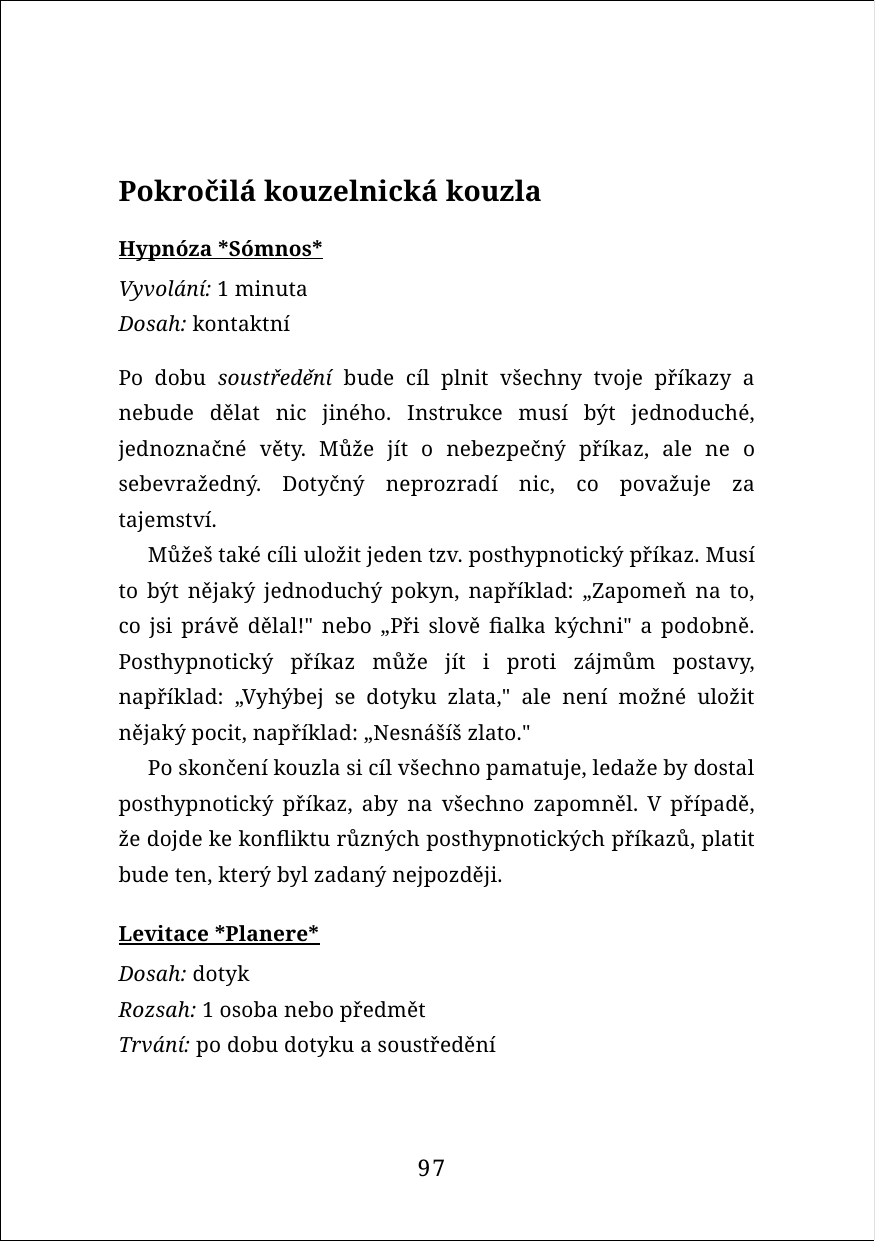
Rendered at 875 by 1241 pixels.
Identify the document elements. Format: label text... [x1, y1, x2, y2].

text Vyvolání: 1 minuta Dosah: kontaktní [118, 274, 756, 338]
text Dosah: dotyk Rozsah: 1 osoba nebo předmět Trvání: po dobu dotyku a soustředění [118, 959, 756, 1059]
text Po dobu soustředění bude cíl plnit všechny tvoje příkazy a nebude dělat nic jiného. Instrukce musí být jednoduché, jednoznačné věty. Může jít o nebezpečný příkaz, ale ne o sebevražedný. Dotyčný neprozradí nic, co považuje za tajemství. Můžeš také cíli uložit jeden tzv. posthypnotický příkaz. Musí to být nějaký jednoduchý pokyn, například: „Zapomeň na to, co jsi právě dělal!" nebo „Při slově fialka kýchni" a podobně. Posthypnotický příkaz může jít i proti zájmům postavy, například: „Vyhýbej se dotyku zlata," ale není možné uložit nějaký pocit, například: „Nesnášíš zlato." Po skončení kouzla si cíl všechno pamatuje, ledaže by dostal posthypnotický příkaz, aby na všechno zapomněl. V případě, že dojde ke konfliktu různých posthypnotických příkazů, platit bude ten, který byl zadaný nejpozději. [118, 363, 756, 888]
subtitle Levitace *Planere* [118, 919, 756, 948]
subtitle Pokročilá kouzelnická kouzla [118, 172, 756, 210]
subtitle Hypnóza *Sómnos* [118, 234, 756, 262]
